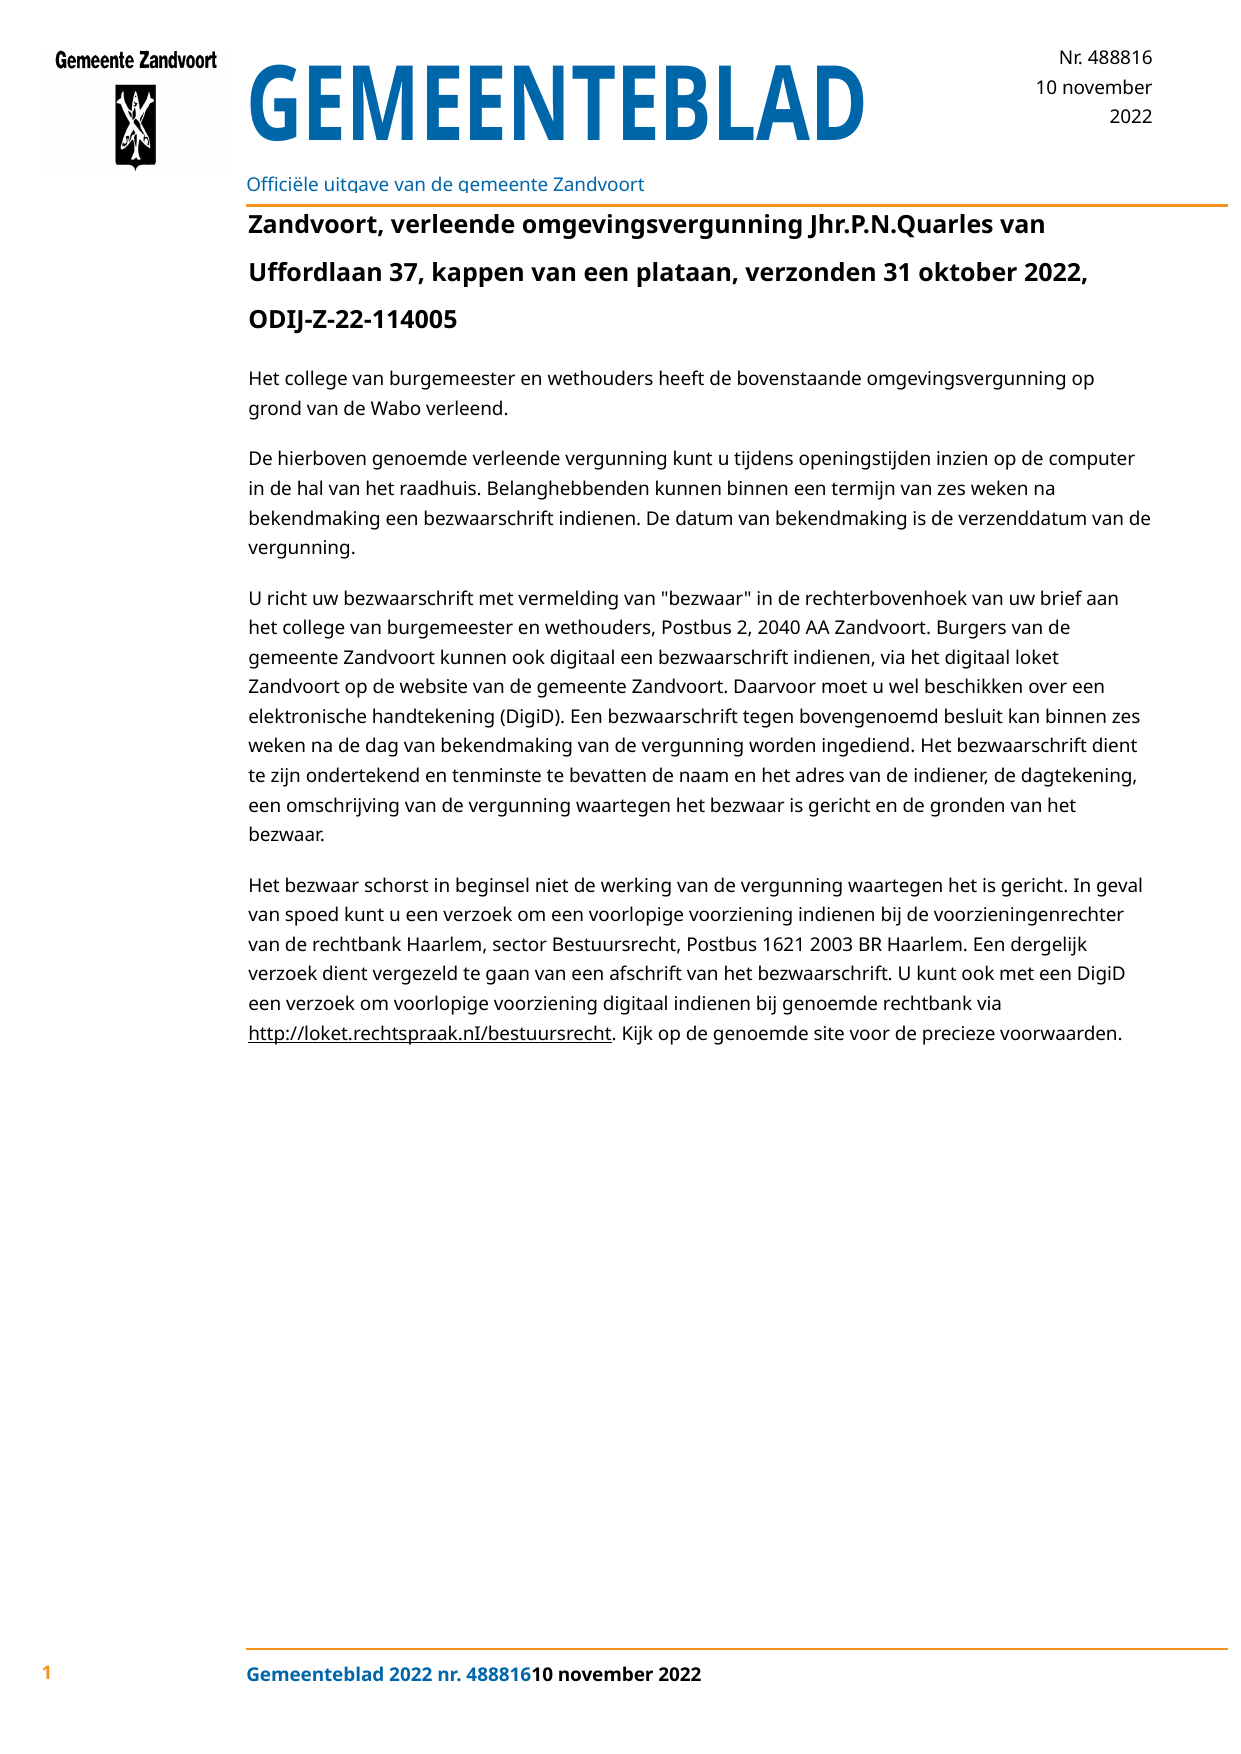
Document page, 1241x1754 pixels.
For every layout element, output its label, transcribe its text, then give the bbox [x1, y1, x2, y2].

picture [41, 47, 231, 172]
text Het bezwaar schorst in beginsel niet de werking van de vergunning waartegen het is gericht. In geval van spoed kunt u een verzoek om een voorlopige voorziening indienen bij de voorzieningenrechter van de rechtbank Haarlem, sector Bestuursrecht, Postbus 1621 2003 BR Haarlem. Een dergelijk verzoek dient vergezeld te gaan van een afschrift van het bezwaarschrift. U kunt ook met een DigiD een verzoek om voorlopige voorziening digitaal indienen bij genoemde rechtbank via http://loket.rechtspraak.nI/bestuursrecht. Kijk op de genoemde site voor de precieze voorwaarden. [248, 872, 1152, 1045]
text De hierboven genoemde verleende vergunning kunt u tijdens openingstijden inzien op de computer in de hal van het raadhuis. Belanghebbenden kunnen binnen een termijn van zes weken na bekendmaking een bezwaarschrift indienen. De datum van bekendmaking is de verzenddatum van de vergunning. [248, 446, 1152, 560]
text Zandvoort, verleende omgevingsvergunning Jhr.P.N.Quarles van Uffordlaan 37, kappen van een plataan, verzonden 31 oktober 2022, ODIJ-Z-22-114005 [248, 207, 1152, 336]
text U richt uw bezwaarschrift met vermelding van "bezwaar" in de rechterbovenhoek van uw brief aan het college van burgemeester en wethouders, Postbus 2, 2040 AA Zandvoort. Burgers van de gemeente Zandvoort kunnen ook digitaal een bezwaarschrift indienen, via het digitaal loket Zandvoort op de website van de gemeente Zandvoort. Daarvoor moet u wel beschikken over een elektronische handtekening (DigiD). Een bezwaarschrift tegen bovengenoemd besluit kan binnen zes weken na de dag van bekendmaking van de vergunning worden ingediend. Het bezwaarschrift dient te zijn ondertekend en tenminste te bevatten de naam en het adres van de indiener, de dagtekening, een omschrijving van de vergunning waartegen het bezwaar is gericht en de gronden van het bezwaar. [248, 585, 1152, 847]
text Het college van burgemeester en wethouders heeft de bovenstaande omgevingsvergunning op grond van de Wabo verleend. [248, 366, 1152, 421]
